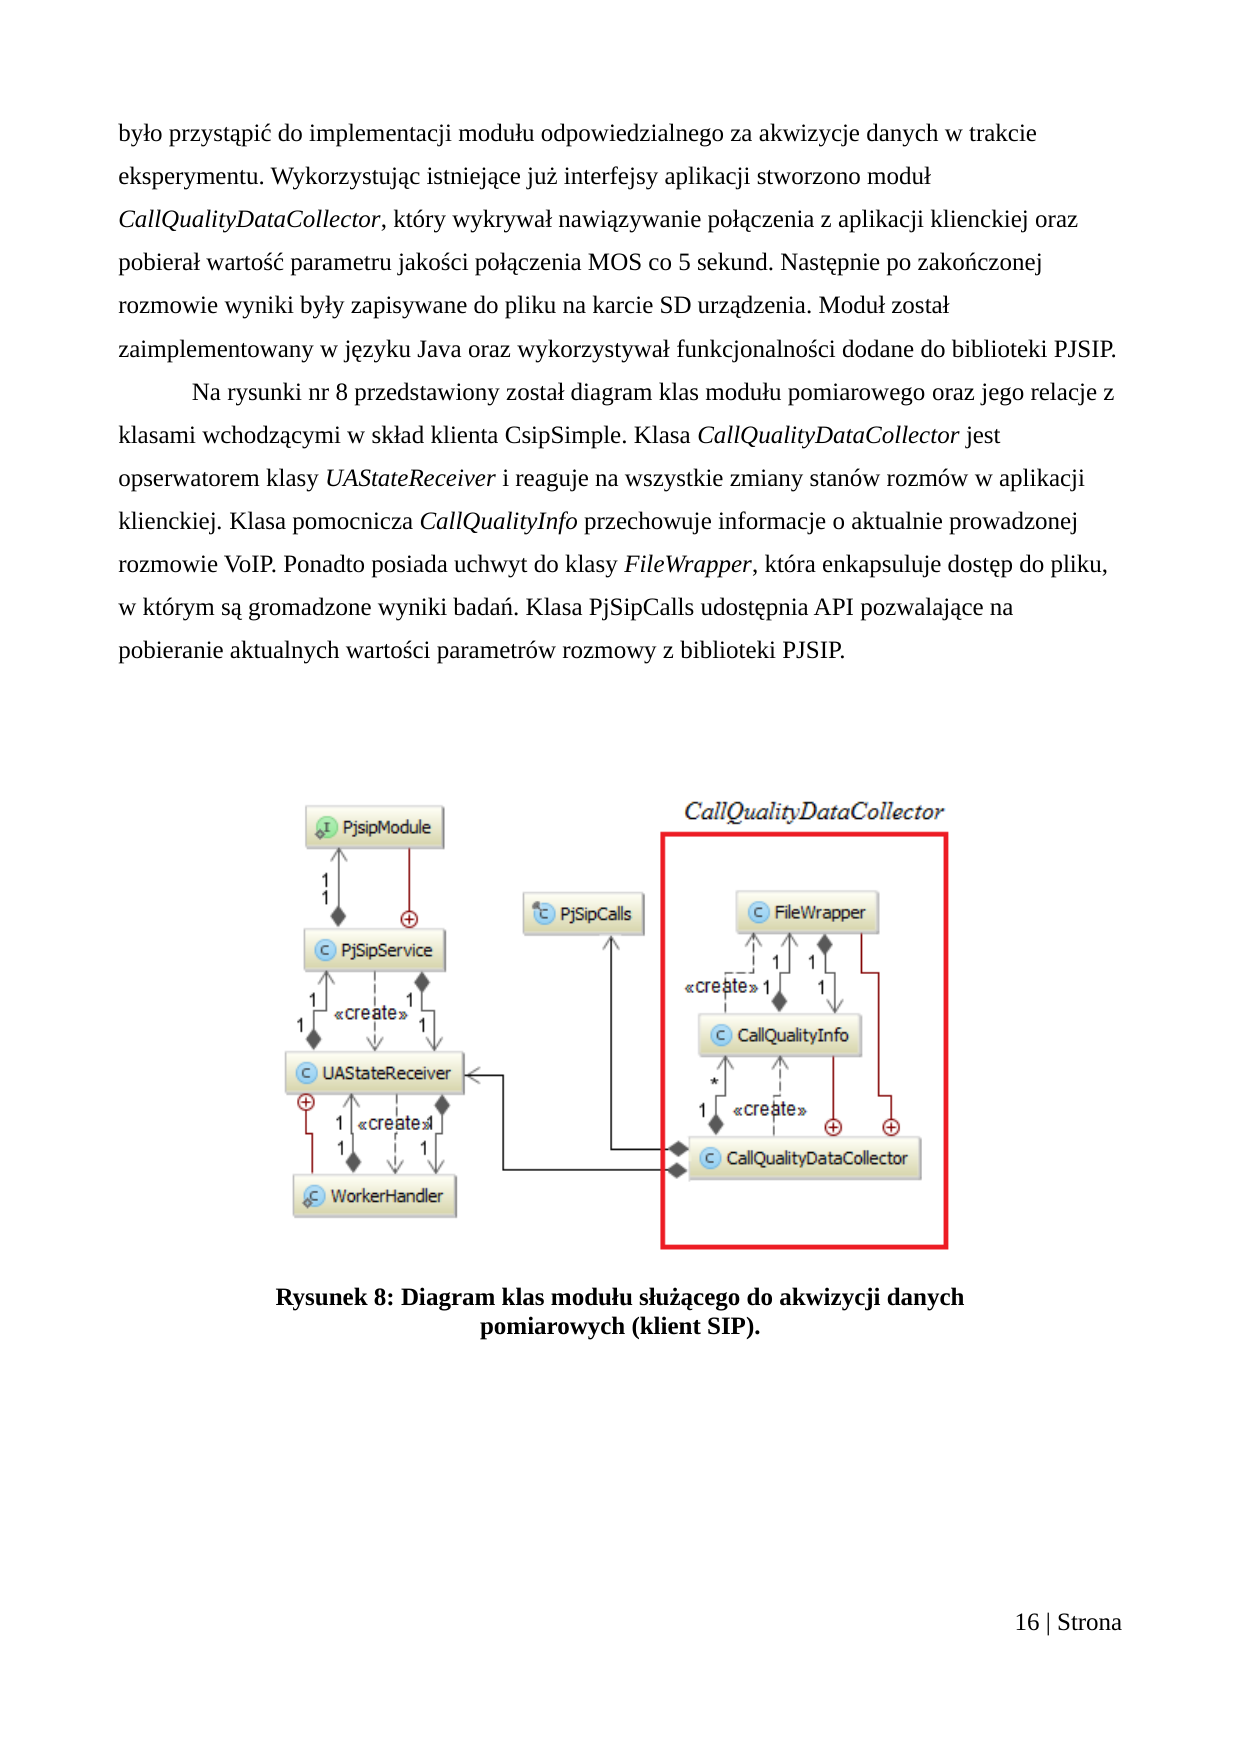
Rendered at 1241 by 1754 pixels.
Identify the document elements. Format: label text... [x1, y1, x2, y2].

text Rysunek 8: Diagram klas modułu służącego do akwizycji danych pomiarowych (klient SIP). [222, 1283, 1018, 1340]
text Na rysunki nr 8 przedstawiony został diagram klas modułu pomiarowego oraz jego relacje z klasami wchodzącymi w skład klienta CsipSimple. Klasa CallQualityDataCollector jest opserwatorem klasy UAStateReceiver i reaguje na wszystkie zmiany stanów rozmów w aplikacji klienckiej. Klasa pomocnicza CallQualityInfo przechowuje informacje o aktualnie prowadzonej rozmowie VoIP. Ponadto posiada uchwyt do klasy FileWrapper, która enkapsuluje dostęp do pliku, w którym są gromadzone wyniki badań. Klasa PjSipCalls udostępnia API pozwalające na pobieranie aktualnych wartości parametrów rozmowy z biblioteki PJSIP. [118, 377, 1122, 664]
text było przystąpić do implementacji modułu odpowiedzialnego za akwizycje danych w trakcie eksperymentu. Wykorzystując istniejące już interfejsy aplikacji stworzono moduł CallQualityDataCollector, który wykrywał nawiązywanie połączenia z aplikacji klienckiej oraz pobierał wartość parametru jakości połączenia MOS co 5 sekund. Następnie po zakończonej rozmowie wyniki były zapisywane do pliku na karcie SD urządzenia. Moduł został zaimplementowany w języku Java oraz wykorzystywał funkcjonalności dodane do biblioteki PJSIP. [118, 118, 1122, 362]
